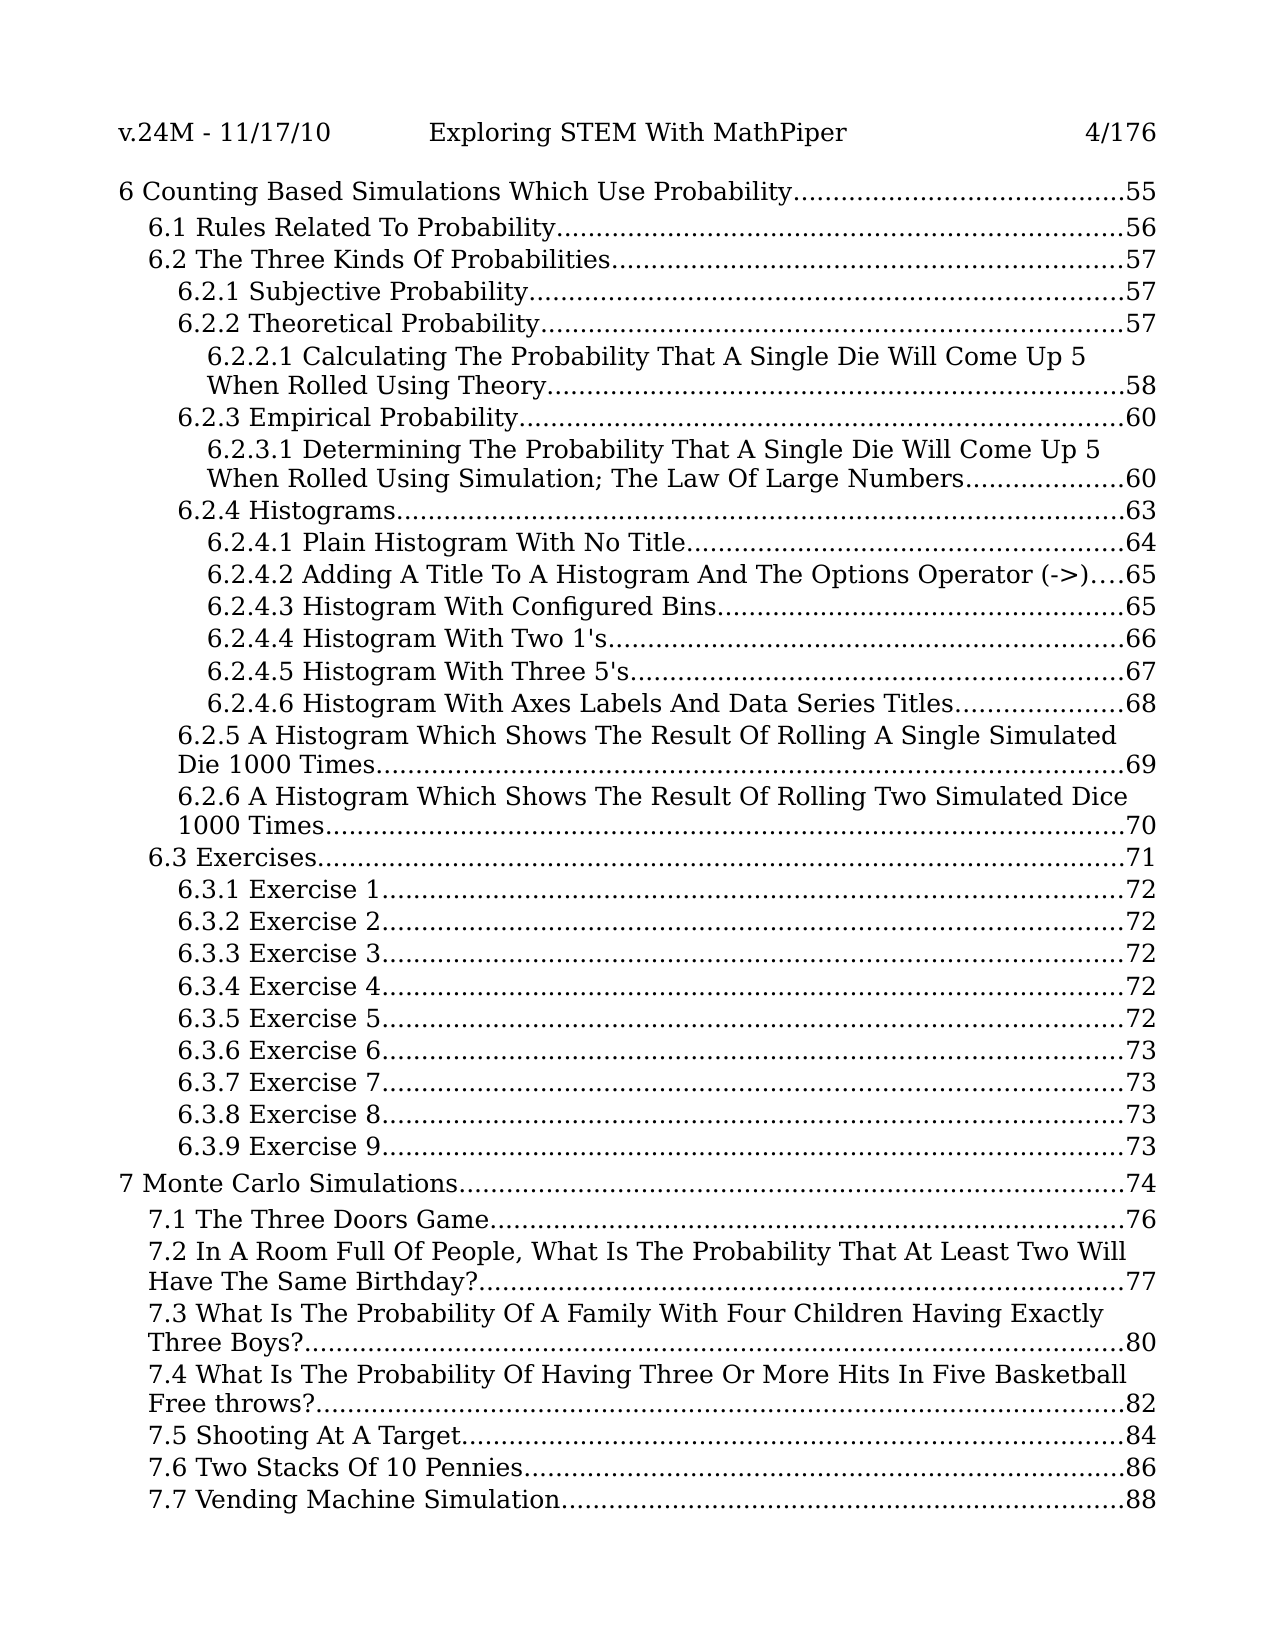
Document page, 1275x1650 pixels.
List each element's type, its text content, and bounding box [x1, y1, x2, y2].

text 7.7 Vending Machine Simulation 88 [148, 1486, 1157, 1515]
text 6.2.4.2 Adding A Title To A Histogram And The Options Operator (->) 65 [207, 561, 1157, 590]
text 7.3 What Is The Probability Of A Family With Four Children Having Exactly Three Boys? 80 [148, 1299, 1157, 1357]
text 6.2.4.6 Histogram With Axes Labels And Data Series Titles 68 [207, 689, 1157, 718]
text 6.2.1 Subjective Probability 57 [177, 278, 1157, 307]
text 7 Monte Carlo Simulations 74 [118, 1169, 1157, 1198]
text 7.2 In A Room Full Of People, What Is The Probability That At Least Two Will Have The Same Birthday? 77 [148, 1238, 1157, 1296]
text 6.3.4 Exercise 4 72 [177, 972, 1157, 1001]
text 6.3.6 Exercise 6 73 [177, 1036, 1157, 1065]
text 6.3.9 Exercise 9 73 [177, 1132, 1157, 1161]
text 6.3 Exercises 71 [148, 843, 1157, 873]
text 6.2.5 A Histogram Which Shows The Result Of Rolling A Single Simulated Die 1000 Times 69 [177, 721, 1157, 779]
text 6.2 The Three Kinds Of Probabilities 57 [148, 246, 1157, 275]
text 6.2.4.1 Plain Histogram With No Title 64 [207, 528, 1157, 558]
text 6.2.2 Theoretical Probability 57 [177, 310, 1157, 339]
text 6.2.3 Empirical Probability 60 [177, 403, 1157, 432]
text 6.3.2 Exercise 2 72 [177, 908, 1157, 937]
text 6.2.4.4 Histogram With Two 1's 66 [207, 625, 1157, 654]
text 6.3.5 Exercise 5 72 [177, 1004, 1157, 1033]
text 6.2.3.1 Determining The Probability That A Single Die Will Come Up 5 When Rolled Using Simulation; The Law Of Large Numbers 60 [207, 435, 1157, 493]
text 6.2.4 Histograms 63 [177, 496, 1157, 526]
text 6.3.1 Exercise 1 72 [177, 876, 1157, 905]
text 6.2.4.3 Histogram With Configured Bins 65 [207, 593, 1157, 622]
text 6.2.4.5 Histogram With Three 5's 67 [207, 657, 1157, 686]
text 6.3.3 Exercise 3 72 [177, 940, 1157, 969]
text 7.5 Shooting At A Target 84 [148, 1421, 1157, 1451]
text 6.3.8 Exercise 8 73 [177, 1100, 1157, 1129]
text 7.4 What Is The Probability Of Having Three Or More Hits In Five Basketball Free throws? 82 [148, 1360, 1157, 1418]
text 6 Counting Based Simulations Which Use Probability 55 [118, 177, 1157, 206]
text 6.1 Rules Related To Probability 56 [148, 213, 1157, 243]
text 6.2.2.1 Calculating The Probability That A Single Die Will Come Up 5 When Rolled Using Theory 58 [207, 342, 1157, 400]
text 7.1 The Three Doors Game 76 [148, 1206, 1157, 1235]
text 6.2.6 A Histogram Which Shows The Result Of Rolling Two Simulated Dice 1000 Times 70 [177, 782, 1157, 841]
text 6.3.7 Exercise 7 73 [177, 1068, 1157, 1097]
text 7.6 Two Stacks Of 10 Pennies 86 [148, 1453, 1157, 1483]
